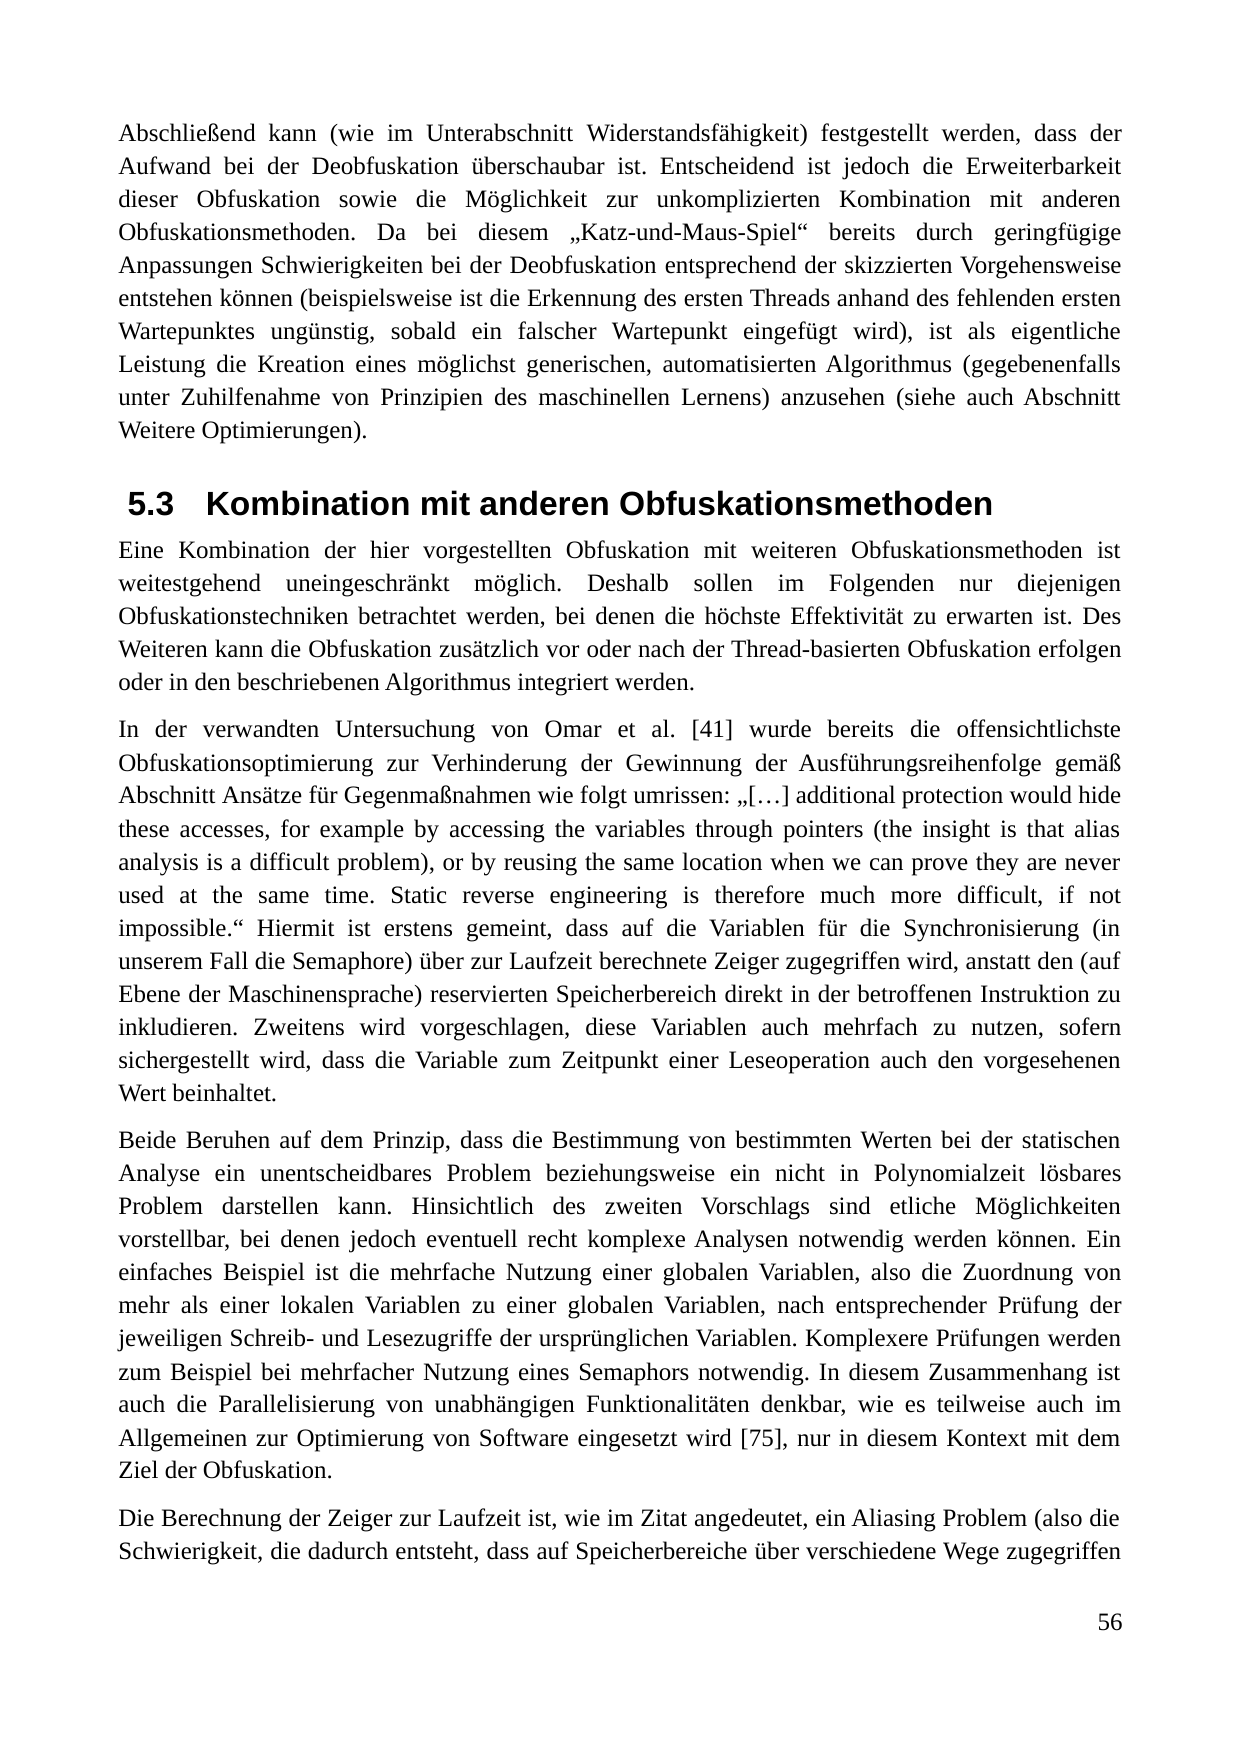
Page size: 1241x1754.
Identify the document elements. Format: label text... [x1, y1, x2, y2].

text In der verwandten Untersuchung von Omar et al. [41] wurde bereits die offensichtlichste Obfuskationsoptimierung zur Verhinderung der Gewinnung der Ausführungsreihenfolge gemäß Abschnitt Ansätze für Gegenmaßnahmen wie folgt umrissen: „[…] additional protection would hide these accesses, for example by accessing the variables through pointers (the insight is that alias analysis is a difficult problem), or by reusing the same location when we can prove they are never used at the same time. Static reverse engineering is therefore much more difficult, if not impossible.“ Hiermit ist erstens gemeint, dass auf die Variablen für die Synchronisierung (in unserem Fall die Semaphore) über zur Laufzeit berechnete Zeiger zugegriffen wird, anstatt den (auf Ebene der Maschinensprache) reservierten Speicherbereich direkt in der betroffenen Instruktion zu inkludieren. Zweitens wird vorgeschlagen, diese Variablen auch mehrfach zu nutzen, sofern sichergestellt wird, dass die Variable zum Zeitpunkt einer Leseoperation auch den vorgesehenen Wert beinhaltet. [118, 714, 1122, 1107]
text Eine Kombination der hier vorgestellten Obfuskation mit weiteren Obfuskationsmethoden ist weitestgehend uneingeschränkt möglich. Deshalb sollen im Folgenden nur diejenigen Obfuskationstechniken betrachtet werden, bei denen die höchste Effektivität zu erwarten ist. Des Weiteren kann die Obfuskation zusätzlich vor oder nach der Thread-basierten Obfuskation erfolgen oder in den beschriebenen Algorithmus integriert werden. [118, 535, 1122, 696]
text Beide Beruhen auf dem Prinzip, dass die Bestimmung von bestimmten Werten bei der statischen Analyse ein unentscheidbares Problem beziehungsweise ein nicht in Polynomialzeit lösbares Problem darstellen kann. Hinsichtlich des zweiten Vorschlags sind etliche Möglichkeiten vorstellbar, bei denen jedoch eventuell recht komplexe Analysen notwendig werden können. Ein einfaches Beispiel ist die mehrfache Nutzung einer globalen Variablen, also die Zuordnung von mehr als einer lokalen Variablen zu einer globalen Variablen, nach entsprechender Prüfung der jeweiligen Schreib- und Lesezugriffe der ursprünglichen Variablen. Komplexere Prüfungen werden zum Beispiel bei mehrfacher Nutzung eines Semaphors notwendig. In diesem Zusammenhang ist auch die Parallelisierung von unabhängigen Funktionalitäten denkbar, wie es teilweise auch im Allgemeinen zur Optimierung von Software eingesetzt wird [75], nur in diesem Kontext mit dem Ziel der Obfuskation. [118, 1125, 1122, 1484]
text Die Berechnung der Zeiger zur Laufzeit ist, wie im Zitat angedeutet, ein Aliasing Problem (also die Schwierigkeit, die dadurch entsteht, dass auf Speicherbereiche über verschiedene Wege zugegriffen [118, 1503, 1122, 1565]
text Abschließend kann (wie im Unterabschnitt Widerstandsfähigkeit) festgestellt werden, dass der Aufwand bei der Deobfuskation überschaubar ist. Entscheidend ist jedoch die Erweiterbarkeit dieser Obfuskation sowie die Möglichkeit zur unkomplizierten Kombination mit anderen Obfuskationsmethoden. Da bei diesem „Katz-und-Maus-Spiel“ bereits durch geringfügige Anpassungen Schwierigkeiten bei der Deobfuskation entsprechend der skizzierten Vorgehensweise entstehen können (beispielsweise ist die Erkennung des ersten Threads anhand des fehlenden ersten Wartepunktes ungünstig, sobald ein falscher Wartepunkt eingefügt wird), ist als eigentliche Leistung die Kreation eines möglichst generischen, automatisierten Algorithmus (gegebenenfalls unter Zuhilfenahme von Prinzipien des maschinellen Lernens) anzusehen (siehe auch Abschnitt Weitere Optimierungen). [118, 118, 1122, 444]
subtitle Kombination mit anderen Obfuskationsmethoden [118, 484, 1122, 522]
